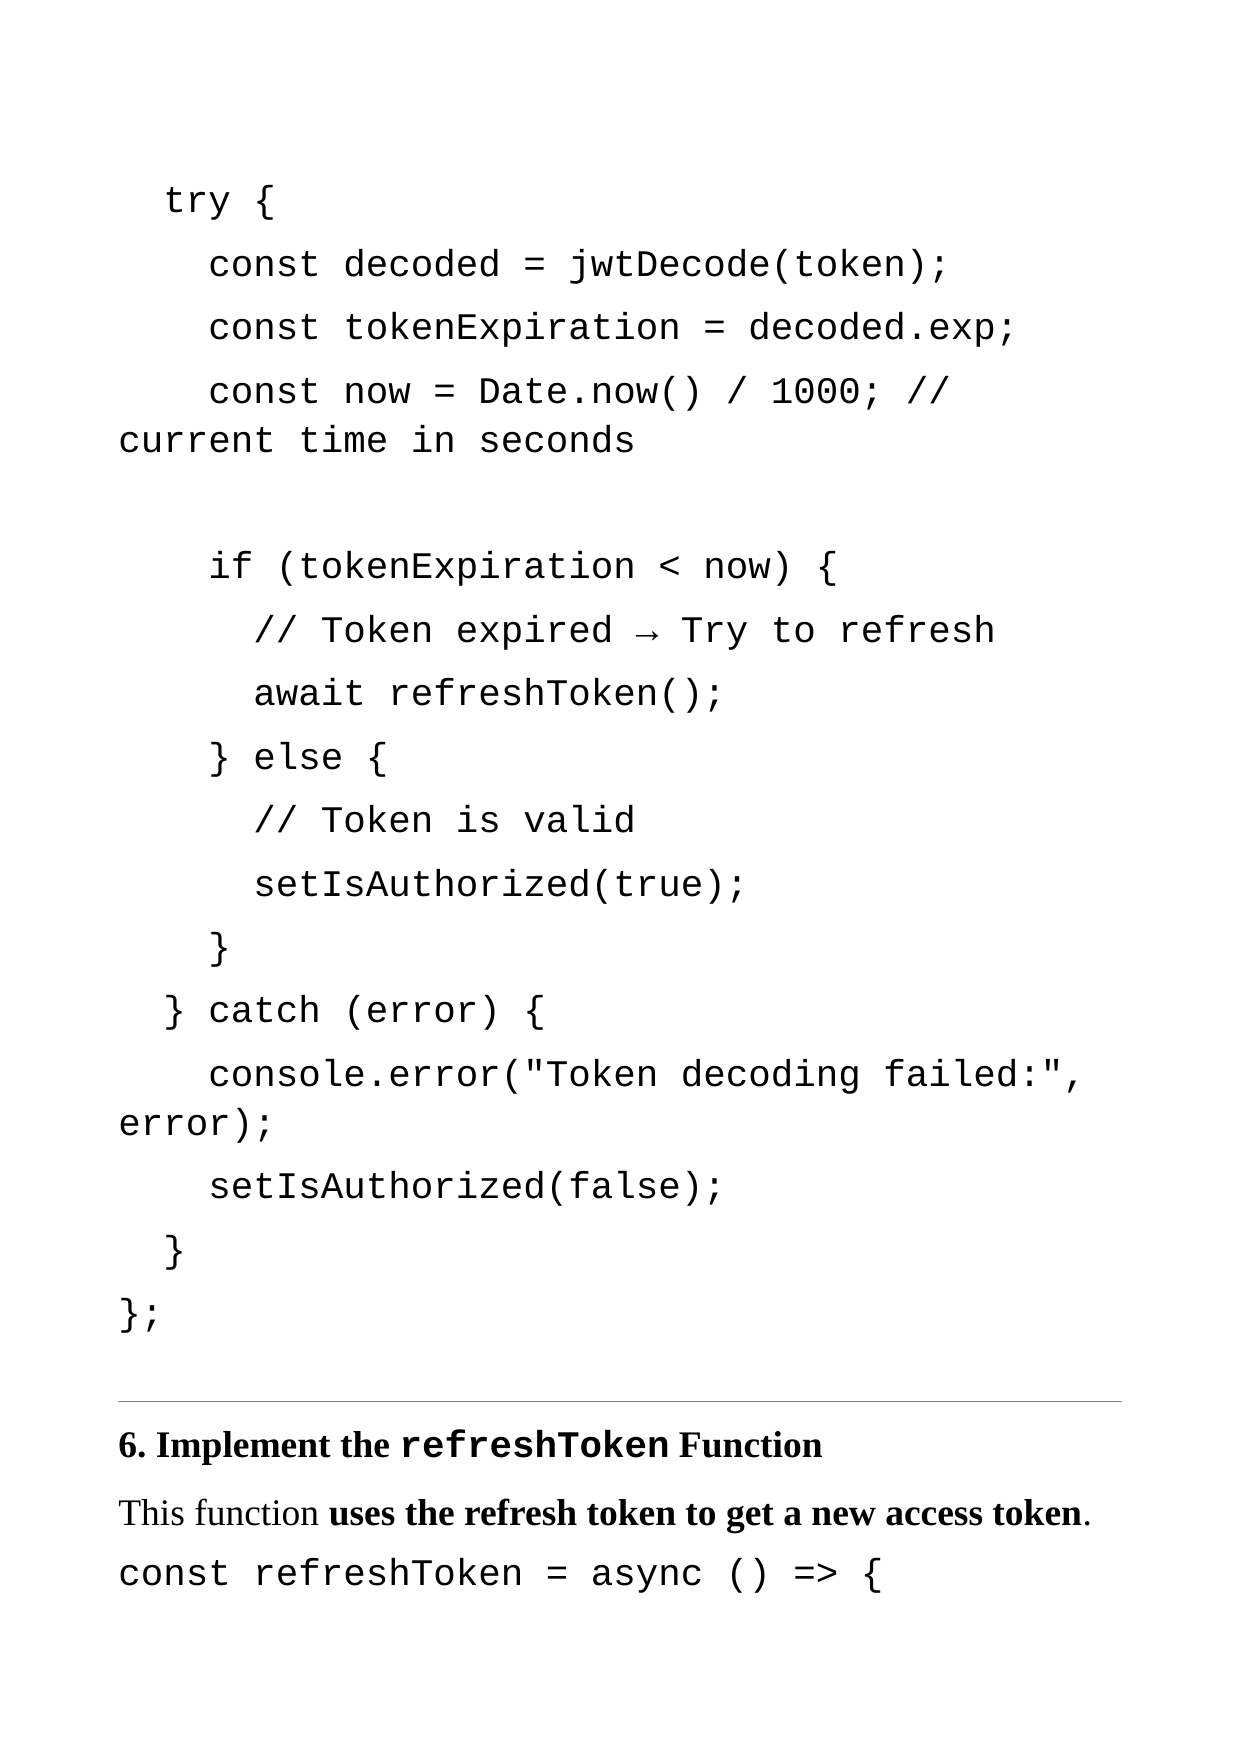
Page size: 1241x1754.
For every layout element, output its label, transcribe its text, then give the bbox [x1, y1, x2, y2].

text const decoded = jwtDecode(token); [118, 245, 1122, 287]
text const tokenExpiration = decoded.exp; [118, 308, 1122, 351]
text // Token is valid [118, 801, 1122, 844]
text } [118, 1231, 1122, 1273]
text } catch (error) { [118, 992, 1122, 1034]
text console.error("Token decoding failed:", error); [118, 1055, 1122, 1146]
text This function uses the refresh token to get a new access token. [118, 1490, 1122, 1533]
text await refreshToken(); [118, 674, 1122, 717]
text if (tokenExpiration < now) { [118, 548, 1122, 590]
text setIsAuthorized(false); [118, 1167, 1122, 1210]
text } else { [118, 738, 1122, 780]
text try { [118, 182, 1122, 224]
text const now = Date.now() / 1000; // current time in seconds [118, 372, 1122, 463]
text // Token expired → Try to refresh [118, 611, 1122, 653]
text }; [118, 1294, 1122, 1337]
subtitle 6. Implement the refreshToken Function [118, 1422, 1122, 1468]
text const refreshToken = async () => { [118, 1554, 1122, 1597]
text setIsAuthorized(true); [118, 865, 1122, 907]
text } [118, 928, 1122, 971]
